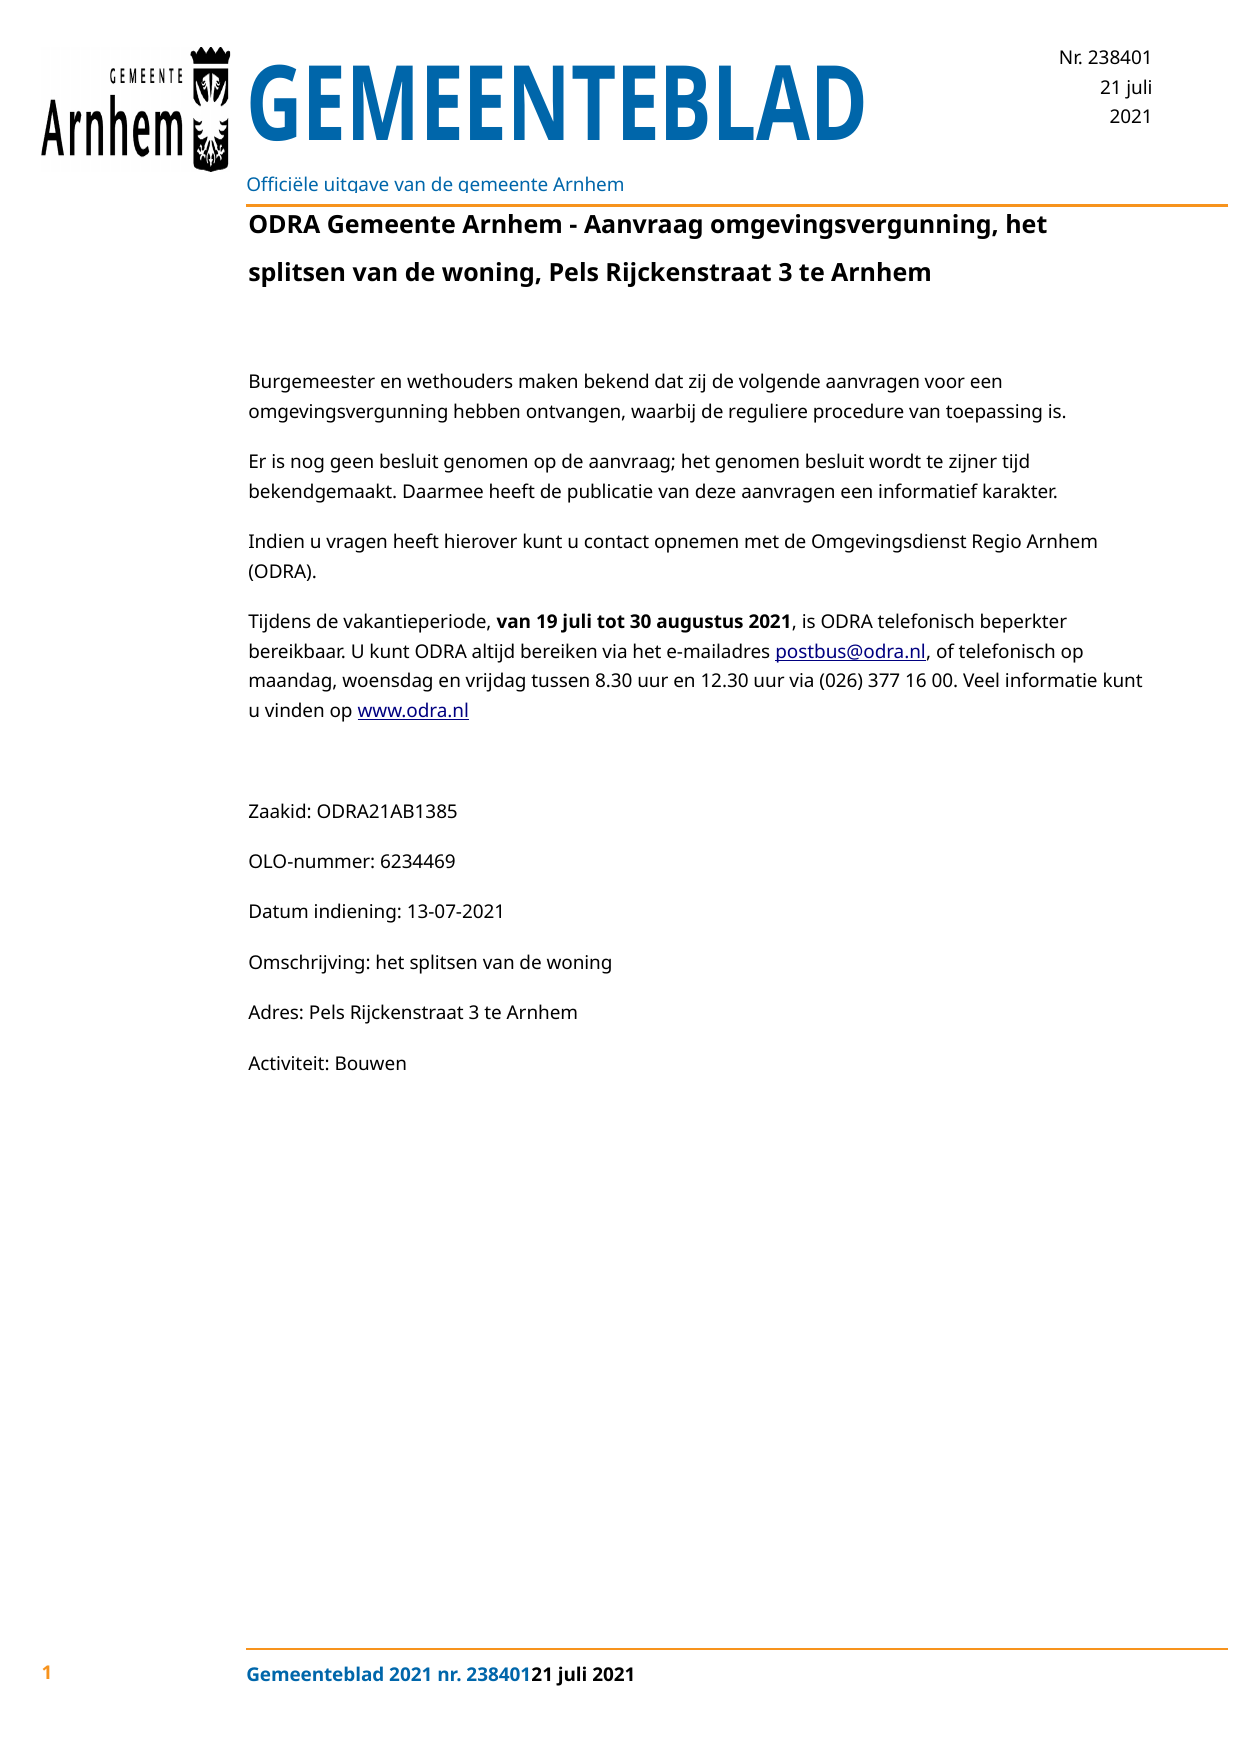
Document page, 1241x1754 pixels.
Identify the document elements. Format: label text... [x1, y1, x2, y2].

text Burgemeester en wethouders maken bekend dat zij de volgende aanvragen voor een omgevingsvergunning hebben ontvangen, waarbij de reguliere procedure van toepassing is. [248, 368, 1152, 424]
text Zaakid: ODRA21AB1385 [248, 798, 1152, 824]
text Omschrijving: het splitsen van de woning [248, 949, 1152, 975]
text Er is nog geen besluit genomen op de aanvraag; het genomen besluit wordt te zijner tijd bekendgemaakt. Daarmee heeft de publicatie van deze aanvragen een informatief karakter. [248, 448, 1152, 504]
text Indien u vragen heeft hierover kunt u contact opnemen met de Omgevingsdienst Regio Arnhem (ODRA). [248, 528, 1152, 584]
text OLO-nummer: 6234469 [248, 848, 1152, 874]
text Adres: Pels Rijckenstraat 3 te Arnhem [248, 999, 1152, 1025]
text Activiteit: Bouwen [248, 1050, 1152, 1076]
text ODRA Gemeente Arnhem - Aanvraag omgevingsvergunning, het splitsen van de woning, Pels Rijckenstraat 3 te Arnhem [248, 207, 1152, 288]
text Tijdens de vakantieperiode, van 19 juli tot 30 augustus 2021, is ODRA telefonisch beperkter bereikbaar. U kunt ODRA altijd bereiken via het e-mailadres postbus@odra.nl, of telefonisch op maandag, woensdag en vrijdag tussen 8.30 uur en 12.30 uur via (026) 377 16 00. Veel informatie kunt u vinden op www.odra.nl [248, 608, 1152, 723]
picture [41, 47, 231, 172]
text Datum indiening: 13-07-2021 [248, 899, 1152, 924]
